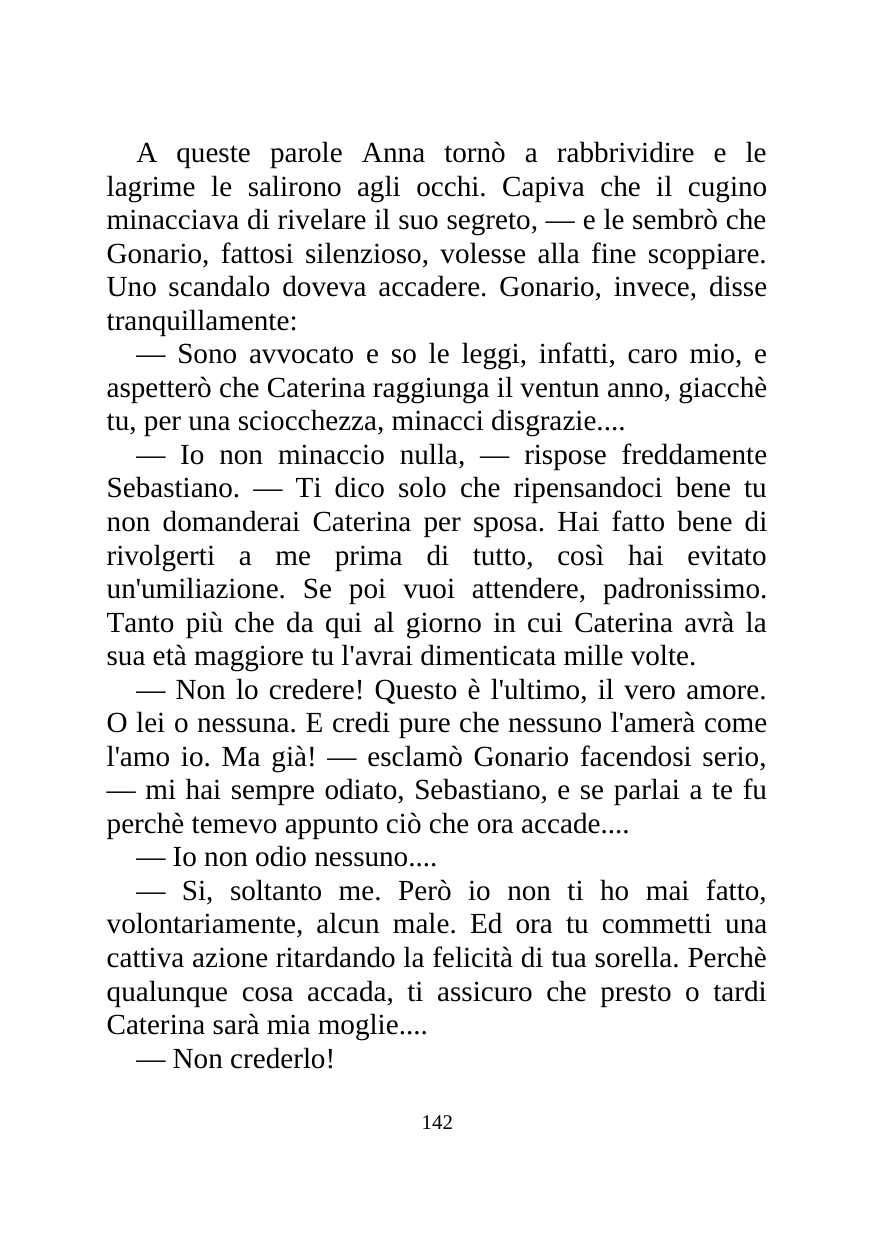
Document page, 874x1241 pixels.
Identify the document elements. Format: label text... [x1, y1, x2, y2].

text — Io non odio nessuno.... [106, 839, 768, 873]
text A queste parole Anna tornò a rabbrividire e le lagrime le salirono agli occhi. Capiva che il cugino minacciava di rivelare il suo segreto, — e le sembrò che Gonario, fattosi silenzioso, volesse alla fine scoppiare. Uno scandalo doveva accadere. Gonario, invece, disse tranquillamente: [106, 135, 768, 336]
text — Io non minaccio nulla, — rispose freddamente Sebastiano. — Ti dico solo che ripensandoci bene tu non domanderai Caterina per sposa. Hai fatto bene di rivolgerti a me prima di tutto, così hai evitato un'umiliazione. Se poi vuoi attendere, padronissimo. Tanto più che da qui al giorno in cui Caterina avrà la sua età maggiore tu l'avrai dimenticata mille volte. [106, 437, 768, 672]
text — Non crederlo! [106, 1041, 768, 1074]
text — Sono avvocato e so le leggi, infatti, caro mio, e aspetterò che Caterina raggiunga il ventun anno, giacchè tu, per una sciocchezza, minacci disgrazie.... [106, 336, 768, 437]
text — Si, soltanto me. Però io non ti ho mai fatto, volontariamente, alcun male. Ed ora tu commetti una cattiva azione ritardando la felicità di tua sorella. Perchè qualunque cosa accada, ti assicuro che presto o tardi Caterina sarà mia moglie.... [106, 873, 768, 1041]
text — Non lo credere! Questo è l'ultimo, il vero amore. O lei o nessuna. E credi pure che nessuno l'amerà come l'amo io. Ma già! — esclamò Gonario facendosi serio, — mi hai sempre odiato, Sebastiano, e se parlai a te fu perchè temevo appunto ciò che ora accade.... [106, 672, 768, 839]
